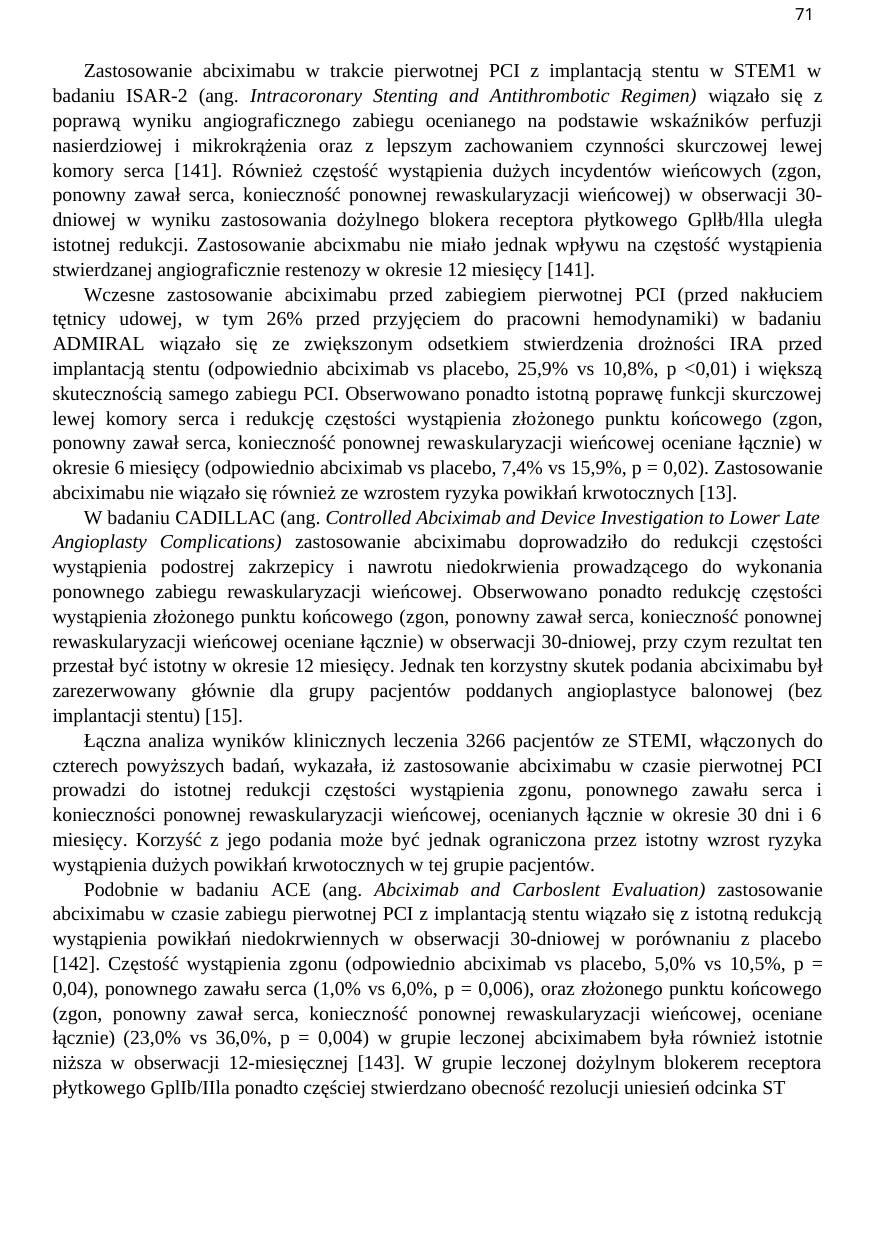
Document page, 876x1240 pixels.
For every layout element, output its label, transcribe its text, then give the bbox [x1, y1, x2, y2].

text Zastosowanie abciximabu w trakcie pierwotnej PCI z implantacją stentu w STEM1 w badaniu ISAR-2 (ang. Intracoronary Stenting and Antithrombotic Regimen) wiązało się z poprawą wyniku angiograficznego zabiegu ocenianego na podstawie wskaźników perfuzji nasierdziowej i mikrokrążenia oraz z lepszym zachowaniem czynności skur­czowej lewej komory serca [141]. Również częstość wystąpienia dużych incydentów wieńcowych (zgon, ponowny zawał serca, konieczność ponownej rewaskularyzacji wieńcowej) w obserwacji 30-dniowej w wyniku zastosowania dożylnego blokera re­ceptora płytkowego Gplłb/łlla uległa istotnej redukcji. Zastosowanie abcixmabu nie miało jednak wpływu na częstość wystąpienia stwierdzanej angiograficznie restenozy w okresie 12 miesięcy [141]. [52, 59, 823, 281]
text Podobnie w badaniu ACE (ang. Abciximab and Carboslent Evaluation) zastosowa­nie abciximabu w czasie zabiegu pierwotnej PCI z implantacją stentu wiązało się z istotną redukcją wystąpienia powikłań niedokrwiennych w obserwacji 30-dniowej w porównaniu z placebo [142]. Częstość wystąpienia zgonu (odpowiednio abciximab vs placebo, 5,0% vs 10,5%, p = 0,04), ponownego zawału serca (1,0% vs 6,0%, p = 0,006), oraz złożonego punktu końcowego (zgon, ponowny zawał serca, koniecz­ność ponownej rewaskularyzacji wieńcowej, oceniane łącznie) (23,0% vs 36,0%, p = 0,004) w grupie leczonej abciximabem była również istotnie niższa w obserwacji 12-miesięcznej [143]. W grupie leczonej dożylnym blokerem receptora płytkowego GplIb/IIla ponadto częściej stwierdzano obecność rezolucji uniesień odcinka ST [52, 877, 823, 1099]
text 71 [795, 2, 817, 25]
text Łączna analiza wyników klinicznych leczenia 3266 pacjentów ze STEMI, włączo­nych do czterech powyższych badań, wykazała, iż zastosowanie abciximabu w czasie pierwotnej PCI prowadzi do istotnej redukcji częstości wystąpienia zgonu, ponownego zawału serca i konieczności ponownej rewaskularyzacji wieńcowej, ocenianych łącznie w okresie 30 dni i 6 miesięcy. Korzyść z jego podania może być jednak ograniczona przez istotny wzrost ryzyka wystąpienia dużych powikłań krwotocznych w tej grupie pacjentów. [52, 729, 823, 876]
text W badaniu CADILLAC (ang. Controlled Abciximab and Device Investigation to Lower Late Angioplasty Complications) zastosowanie abciximabu doprowadziło do redukcji częstości wystąpienia podostrej zakrzepicy i nawrotu niedokrwienia prowa­dzącego do wykonania ponownego zabiegu rewaskularyzacji wieńcowej. Obserwowa­no ponadto redukcję częstości wystąpienia złożonego punktu końcowego (zgon, po­nowny zawał serca, konieczność ponownej rewaskularyzacji wieńcowej oceniane łącz­nie) w obserwacji 30-dniowej, przy czym rezultat ten przestał być istotny w okresie 12 miesięcy. Jednak ten korzystny skutek podania abciximabu był zarezerwowany głównie dla grupy pacjentów poddanych angioplastyce balonowej (bez implantacji stentu) [15]. [52, 506, 823, 727]
text Wczesne zastosowanie abciximabu przed zabiegiem pierwotnej PCI (przed nakłu­ciem tętnicy udowej, w tym 26% przed przyjęciem do pracowni hemodynamiki) w badaniu ADMIRAL wiązało się ze zwiększonym odsetkiem stwierdzenia drożności IRA przed implantacją stentu (odpowiednio abciximab vs placebo, 25,9% vs 10,8%, p <0,01) i większą skutecznością samego zabiegu PCI. Obserwowano ponadto istotną poprawę funkcji skurczowej lewej komory serca i redukcję częstości wystąpienia zło­żonego punktu końcowego (zgon, ponowny zawał serca, konieczność ponownej rewa­skularyzacji wieńcowej oceniane łącznie) w okresie 6 miesięcy (odpowiednio abcixi­mab vs placebo, 7,4% vs 15,9%, p = 0,02). Zastosowanie abciximabu nie wiązało się również ze wzrostem ryzyka powikłań krwotocznych [13]. [52, 282, 823, 504]
